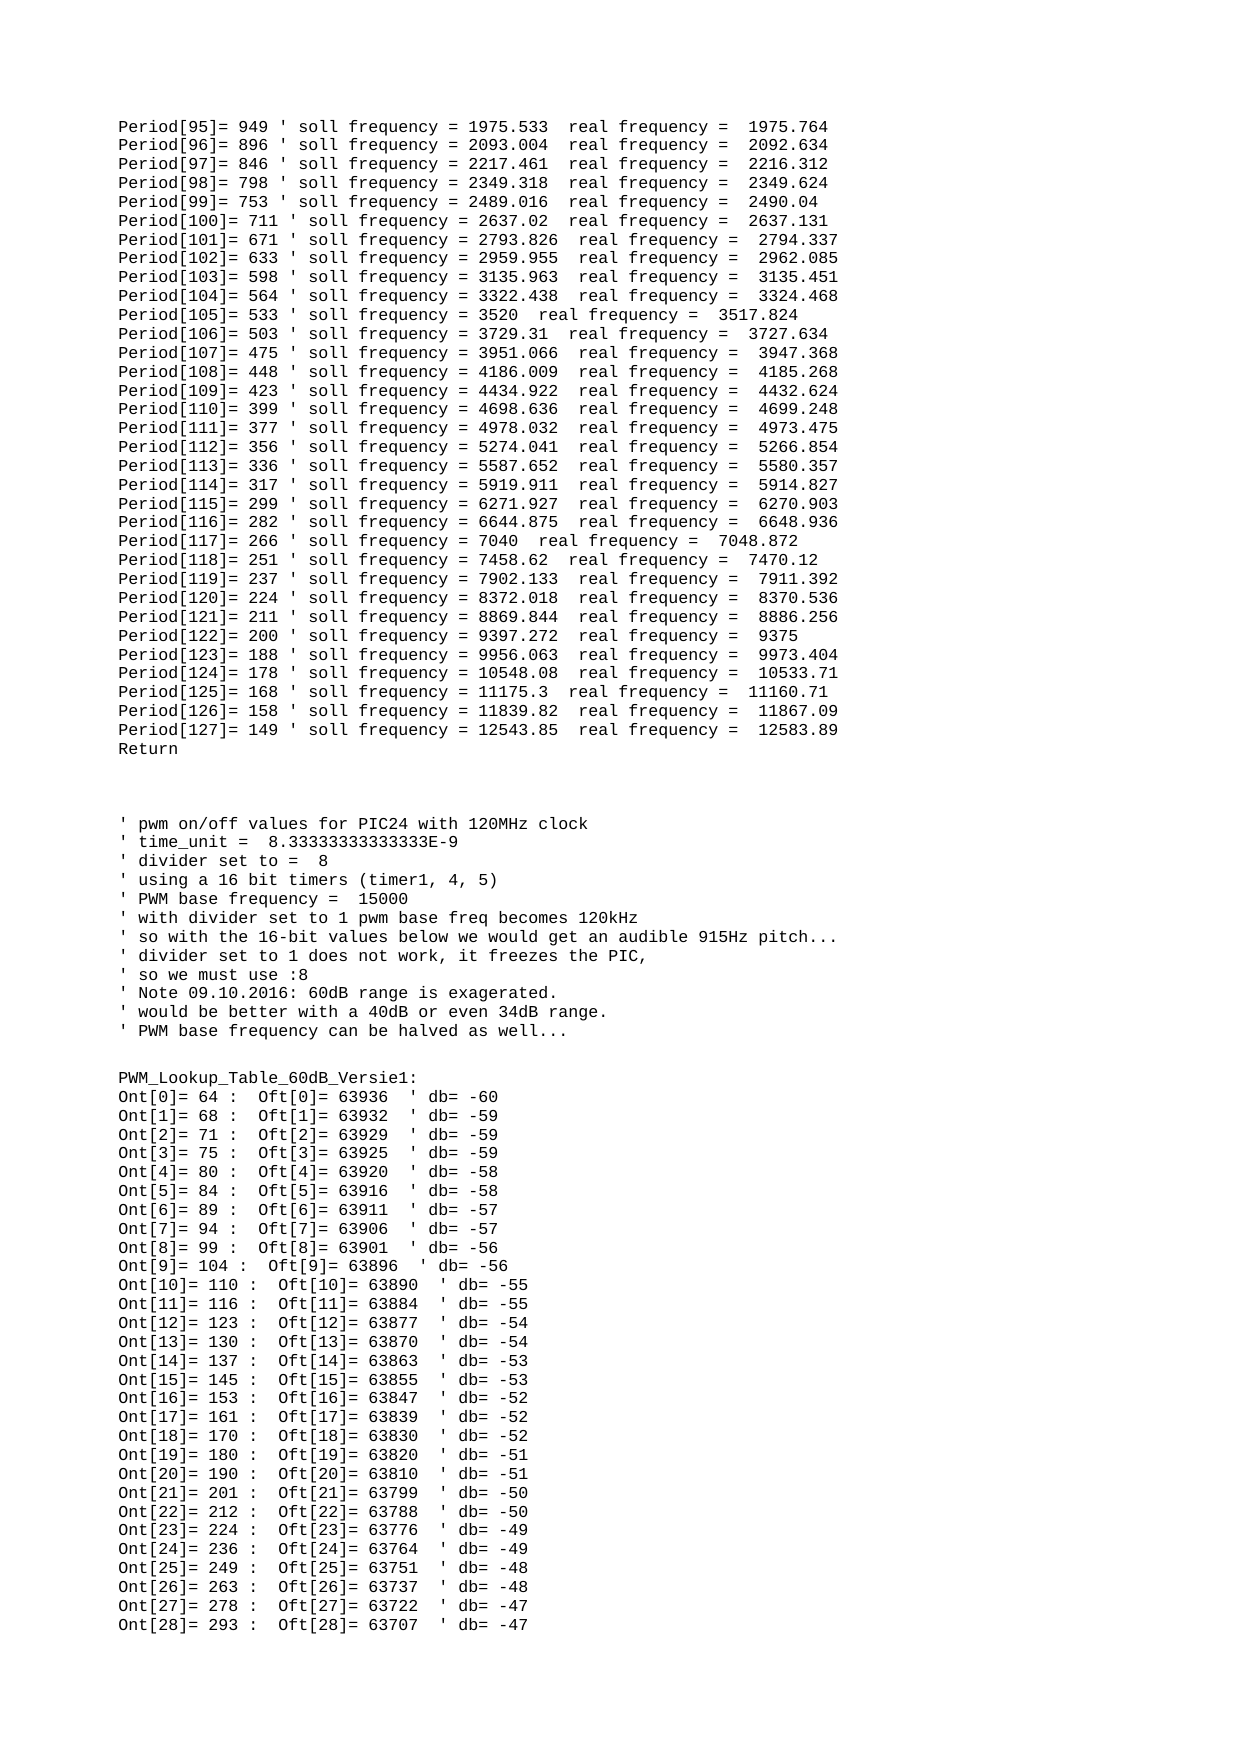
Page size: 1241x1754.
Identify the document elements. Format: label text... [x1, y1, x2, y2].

text Period[113]= 336 ' soll frequency = 5587.652 real frequency = 5580.357 [118, 457, 1240, 476]
text Ont[21]= 201 : Oft[21]= 63799 ' db= -50 [118, 1484, 1240, 1503]
text Period[96]= 896 ' soll frequency = 2093.004 real frequency = 2092.634 [118, 137, 1240, 156]
text ' would be better with a 40dB or even 34dB range. [118, 1004, 1240, 1023]
text Ont[15]= 145 : Oft[15]= 63855 ' db= -53 [118, 1371, 1240, 1390]
text Period[116]= 282 ' soll frequency = 6644.875 real frequency = 6648.936 [118, 514, 1240, 533]
text Ont[14]= 137 : Oft[14]= 63863 ' db= -53 [118, 1352, 1240, 1371]
text Ont[22]= 212 : Oft[22]= 63788 ' db= -50 [118, 1503, 1240, 1522]
text Return [118, 740, 1240, 759]
text ' so with the 16-bit values below we would get an audible 915Hz pitch... [118, 928, 1240, 947]
text Ont[11]= 116 : Oft[11]= 63884 ' db= -55 [118, 1296, 1240, 1314]
text Period[125]= 168 ' soll frequency = 11175.3 real frequency = 11160.71 [118, 684, 1240, 703]
text Period[111]= 377 ' soll frequency = 4978.032 real frequency = 4973.475 [118, 420, 1240, 439]
text Ont[8]= 99 : Oft[8]= 63901 ' db= -56 [118, 1239, 1240, 1258]
text Period[126]= 158 ' soll frequency = 11839.82 real frequency = 11867.09 [118, 703, 1240, 721]
text Ont[16]= 153 : Oft[16]= 63847 ' db= -52 [118, 1390, 1240, 1409]
text Period[122]= 200 ' soll frequency = 9397.272 real frequency = 9375 [118, 627, 1240, 646]
text Ont[2]= 71 : Oft[2]= 63929 ' db= -59 [118, 1126, 1240, 1145]
text Ont[26]= 263 : Oft[26]= 63737 ' db= -48 [118, 1578, 1240, 1597]
text Ont[1]= 68 : Oft[1]= 63932 ' db= -59 [118, 1107, 1240, 1126]
text Period[117]= 266 ' soll frequency = 7040 real frequency = 7048.872 [118, 533, 1240, 552]
text Period[112]= 356 ' soll frequency = 5274.041 real frequency = 5266.854 [118, 439, 1240, 457]
text Ont[25]= 249 : Oft[25]= 63751 ' db= -48 [118, 1560, 1240, 1578]
text Period[118]= 251 ' soll frequency = 7458.62 real frequency = 7470.12 [118, 552, 1240, 571]
text Period[123]= 188 ' soll frequency = 9956.063 real frequency = 9973.404 [118, 646, 1240, 665]
text Period[108]= 448 ' soll frequency = 4186.009 real frequency = 4185.268 [118, 363, 1240, 382]
text ' so we must use :8 [118, 966, 1240, 985]
text Ont[6]= 89 : Oft[6]= 63911 ' db= -57 [118, 1201, 1240, 1220]
text Ont[28]= 293 : Oft[28]= 63707 ' db= -47 [118, 1616, 1240, 1635]
text Period[100]= 711 ' soll frequency = 2637.02 real frequency = 2637.131 [118, 212, 1240, 231]
text Ont[18]= 170 : Oft[18]= 63830 ' db= -52 [118, 1428, 1240, 1447]
text ' time_unit = 8.33333333333333E-9 [118, 834, 1240, 853]
text Ont[17]= 161 : Oft[17]= 63839 ' db= -52 [118, 1409, 1240, 1428]
text Ont[10]= 110 : Oft[10]= 63890 ' db= -55 [118, 1277, 1240, 1296]
text Ont[20]= 190 : Oft[20]= 63810 ' db= -51 [118, 1465, 1240, 1484]
text ' with divider set to 1 pwm base freq becomes 120kHz [118, 909, 1240, 928]
text Ont[19]= 180 : Oft[19]= 63820 ' db= -51 [118, 1447, 1240, 1465]
text Period[127]= 149 ' soll frequency = 12543.85 real frequency = 12583.89 [118, 721, 1240, 740]
text Period[103]= 598 ' soll frequency = 3135.963 real frequency = 3135.451 [118, 269, 1240, 288]
text Period[115]= 299 ' soll frequency = 6271.927 real frequency = 6270.903 [118, 495, 1240, 514]
text Period[104]= 564 ' soll frequency = 3322.438 real frequency = 3324.468 [118, 288, 1240, 307]
text ' PWM base frequency = 15000 [118, 891, 1240, 909]
text ' PWM base frequency can be halved as well... [118, 1023, 1240, 1041]
text Period[109]= 423 ' soll frequency = 4434.922 real frequency = 4432.624 [118, 382, 1240, 401]
text Period[97]= 846 ' soll frequency = 2217.461 real frequency = 2216.312 [118, 156, 1240, 175]
text Period[121]= 211 ' soll frequency = 8869.844 real frequency = 8886.256 [118, 608, 1240, 627]
text Period[119]= 237 ' soll frequency = 7902.133 real frequency = 7911.392 [118, 571, 1240, 589]
text Period[107]= 475 ' soll frequency = 3951.066 real frequency = 3947.368 [118, 344, 1240, 363]
text ' Note 09.10.2016: 60dB range is exagerated. [118, 985, 1240, 1004]
text ' divider set to 1 does not work, it freezes the PIC, [118, 947, 1240, 966]
text Period[106]= 503 ' soll frequency = 3729.31 real frequency = 3727.634 [118, 326, 1240, 344]
text Period[114]= 317 ' soll frequency = 5919.911 real frequency = 5914.827 [118, 476, 1240, 495]
text Period[124]= 178 ' soll frequency = 10548.08 real frequency = 10533.71 [118, 665, 1240, 684]
text Ont[0]= 64 : Oft[0]= 63936 ' db= -60 [118, 1088, 1240, 1107]
text ' divider set to = 8 [118, 853, 1240, 872]
text Ont[23]= 224 : Oft[23]= 63776 ' db= -49 [118, 1522, 1240, 1541]
text Period[101]= 671 ' soll frequency = 2793.826 real frequency = 2794.337 [118, 231, 1240, 250]
text ' pwm on/off values for PIC24 with 120MHz clock [118, 815, 1240, 834]
text Ont[5]= 84 : Oft[5]= 63916 ' db= -58 [118, 1183, 1240, 1201]
text Period[105]= 533 ' soll frequency = 3520 real frequency = 3517.824 [118, 307, 1240, 326]
text Period[95]= 949 ' soll frequency = 1975.533 real frequency = 1975.764 [118, 118, 1240, 137]
text Ont[24]= 236 : Oft[24]= 63764 ' db= -49 [118, 1541, 1240, 1560]
text Ont[12]= 123 : Oft[12]= 63877 ' db= -54 [118, 1314, 1240, 1333]
text Period[99]= 753 ' soll frequency = 2489.016 real frequency = 2490.04 [118, 193, 1240, 212]
text Period[120]= 224 ' soll frequency = 8372.018 real frequency = 8370.536 [118, 589, 1240, 608]
text Period[110]= 399 ' soll frequency = 4698.636 real frequency = 4699.248 [118, 401, 1240, 420]
text Ont[9]= 104 : Oft[9]= 63896 ' db= -56 [118, 1258, 1240, 1277]
text Ont[27]= 278 : Oft[27]= 63722 ' db= -47 [118, 1597, 1240, 1616]
text ' using a 16 bit timers (timer1, 4, 5) [118, 872, 1240, 891]
text Ont[7]= 94 : Oft[7]= 63906 ' db= -57 [118, 1220, 1240, 1239]
text Ont[3]= 75 : Oft[3]= 63925 ' db= -59 [118, 1145, 1240, 1164]
text Period[98]= 798 ' soll frequency = 2349.318 real frequency = 2349.624 [118, 175, 1240, 193]
text PWM_Lookup_Table_60dB_Versie1: [118, 1069, 1240, 1088]
text Ont[4]= 80 : Oft[4]= 63920 ' db= -58 [118, 1164, 1240, 1183]
text Period[102]= 633 ' soll frequency = 2959.955 real frequency = 2962.085 [118, 250, 1240, 269]
text Ont[13]= 130 : Oft[13]= 63870 ' db= -54 [118, 1333, 1240, 1352]
